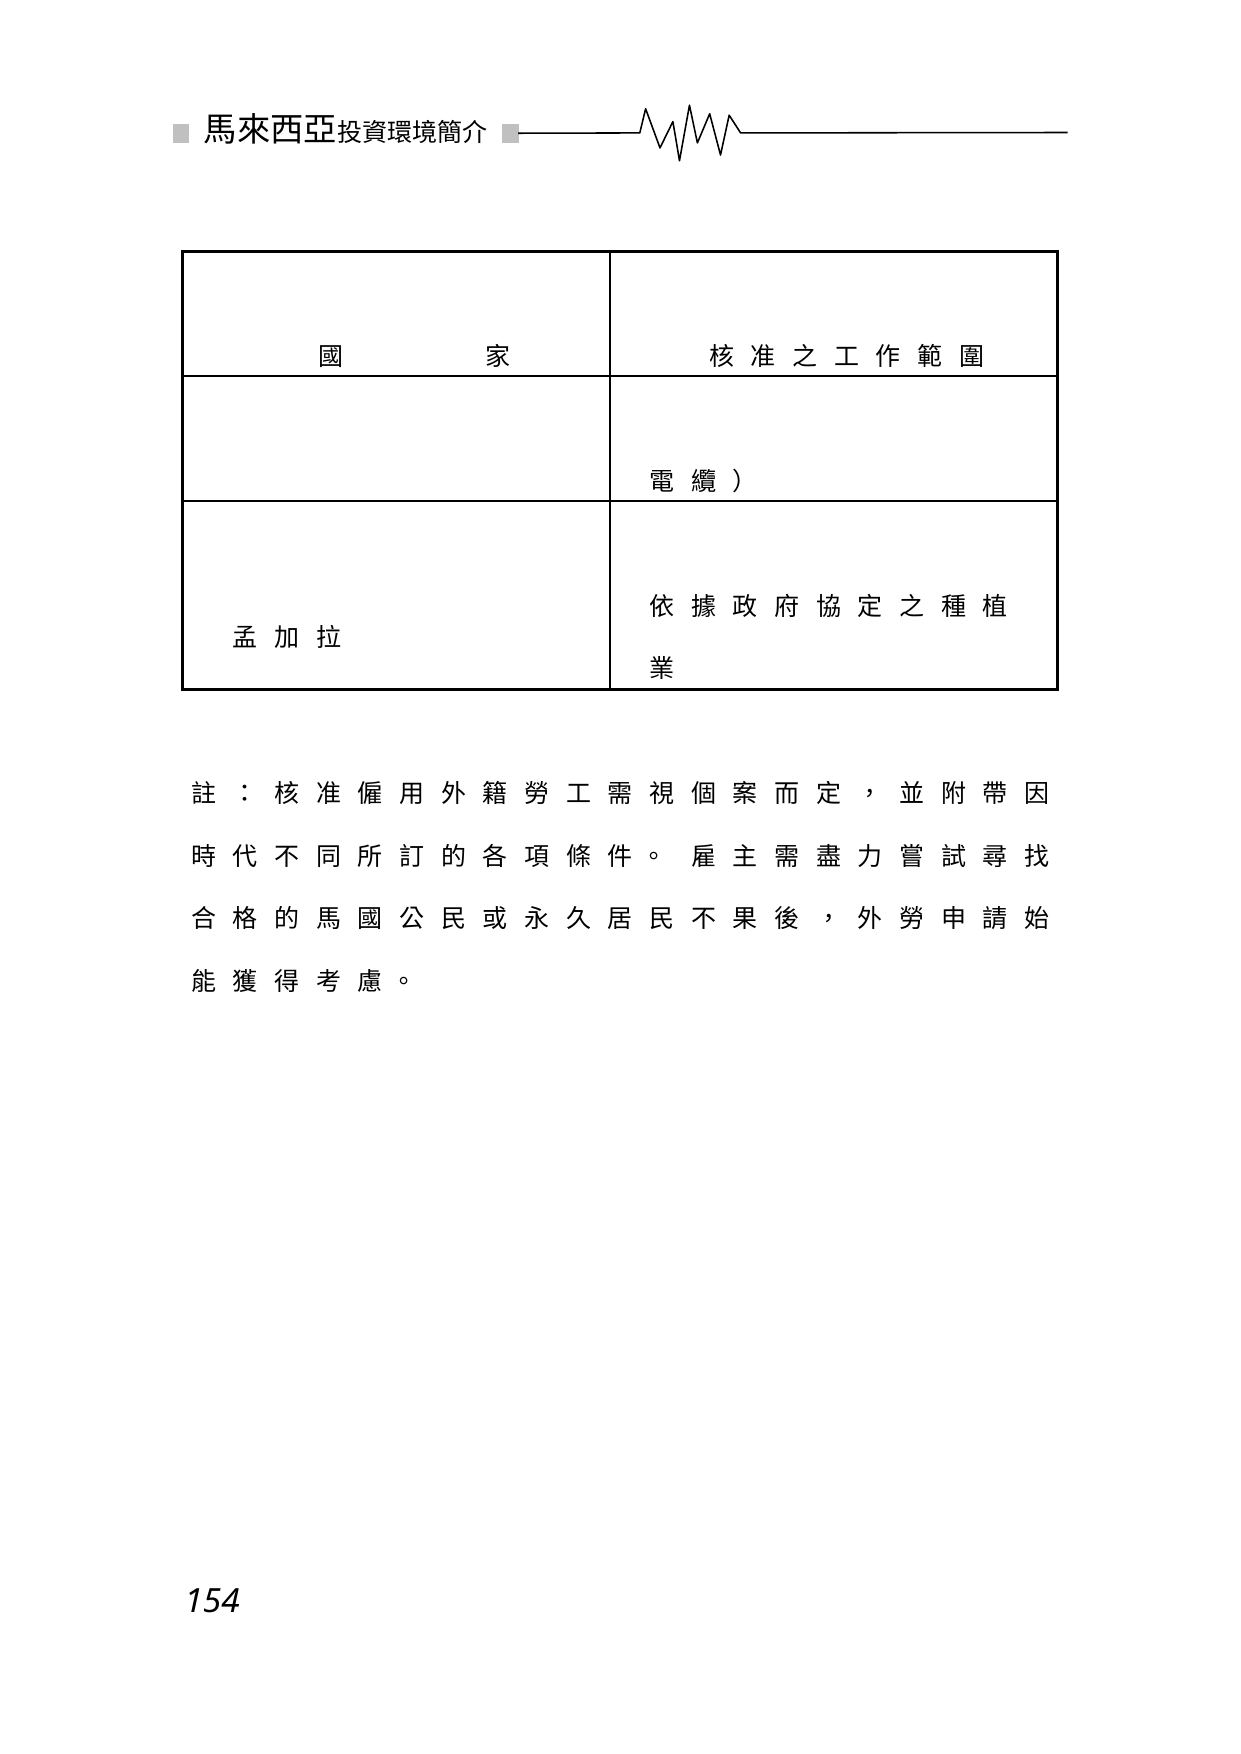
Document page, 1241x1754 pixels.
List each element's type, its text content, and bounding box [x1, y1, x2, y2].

table_cell 電纜） [611, 377, 1056, 500]
table_cell [184, 377, 609, 500]
table_header 核准之工作範圍 [611, 253, 1056, 375]
table_header 國 家 [184, 253, 609, 375]
table_cell 依據政府協定之種植業 [611, 502, 1056, 688]
text 註：核准僱用外籍勞工需視個案而定，並附帶因時代不同所訂的各項條件。雇主需盡力嘗試尋找合格的馬國公民或永久居民不果後，外勞申請始能獲得考慮。 [183, 750, 1058, 1000]
table_cell 孟加拉 [184, 502, 609, 688]
